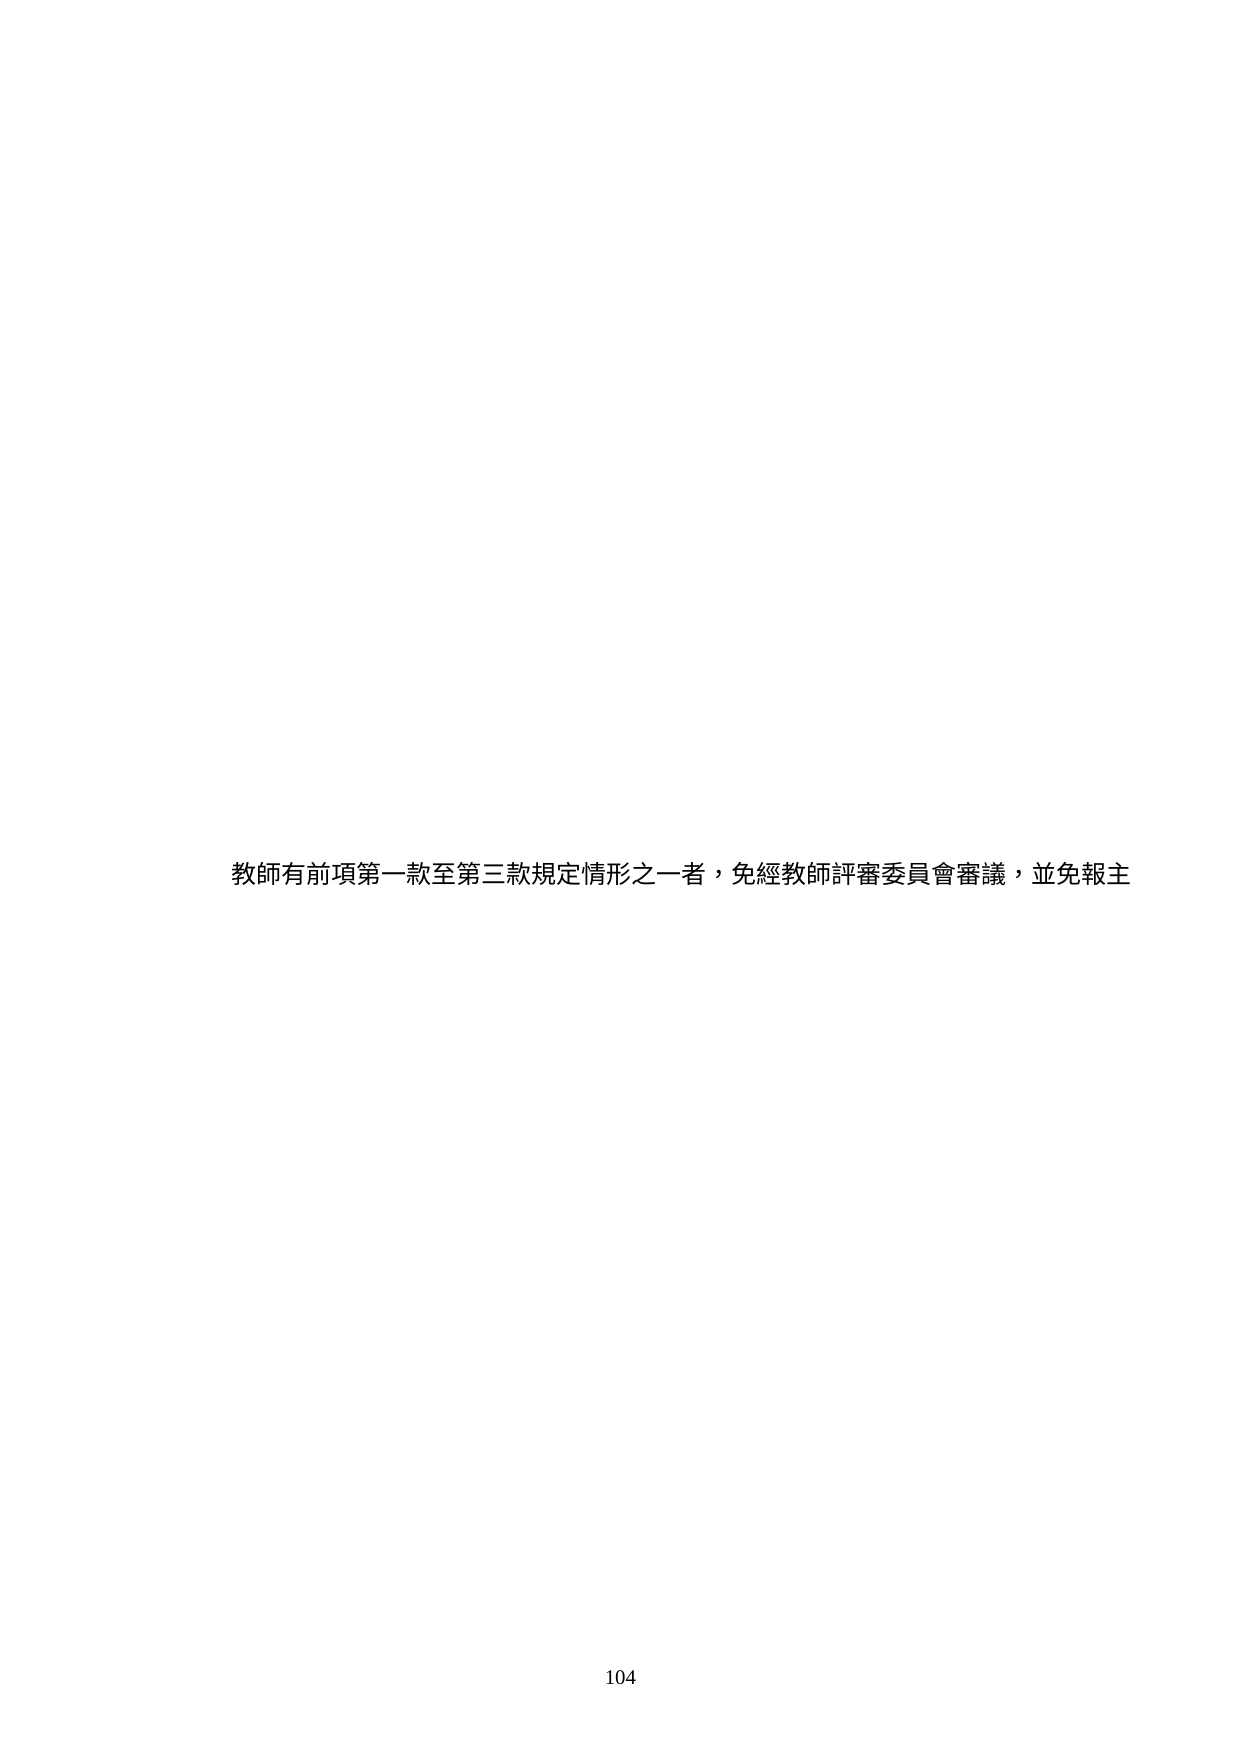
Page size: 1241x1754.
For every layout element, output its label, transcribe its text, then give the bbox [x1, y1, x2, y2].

text 教師有前項第一款至第三款規定情形之一者，免經教師評審委員會審議，並免報主 [231, 831, 1134, 893]
